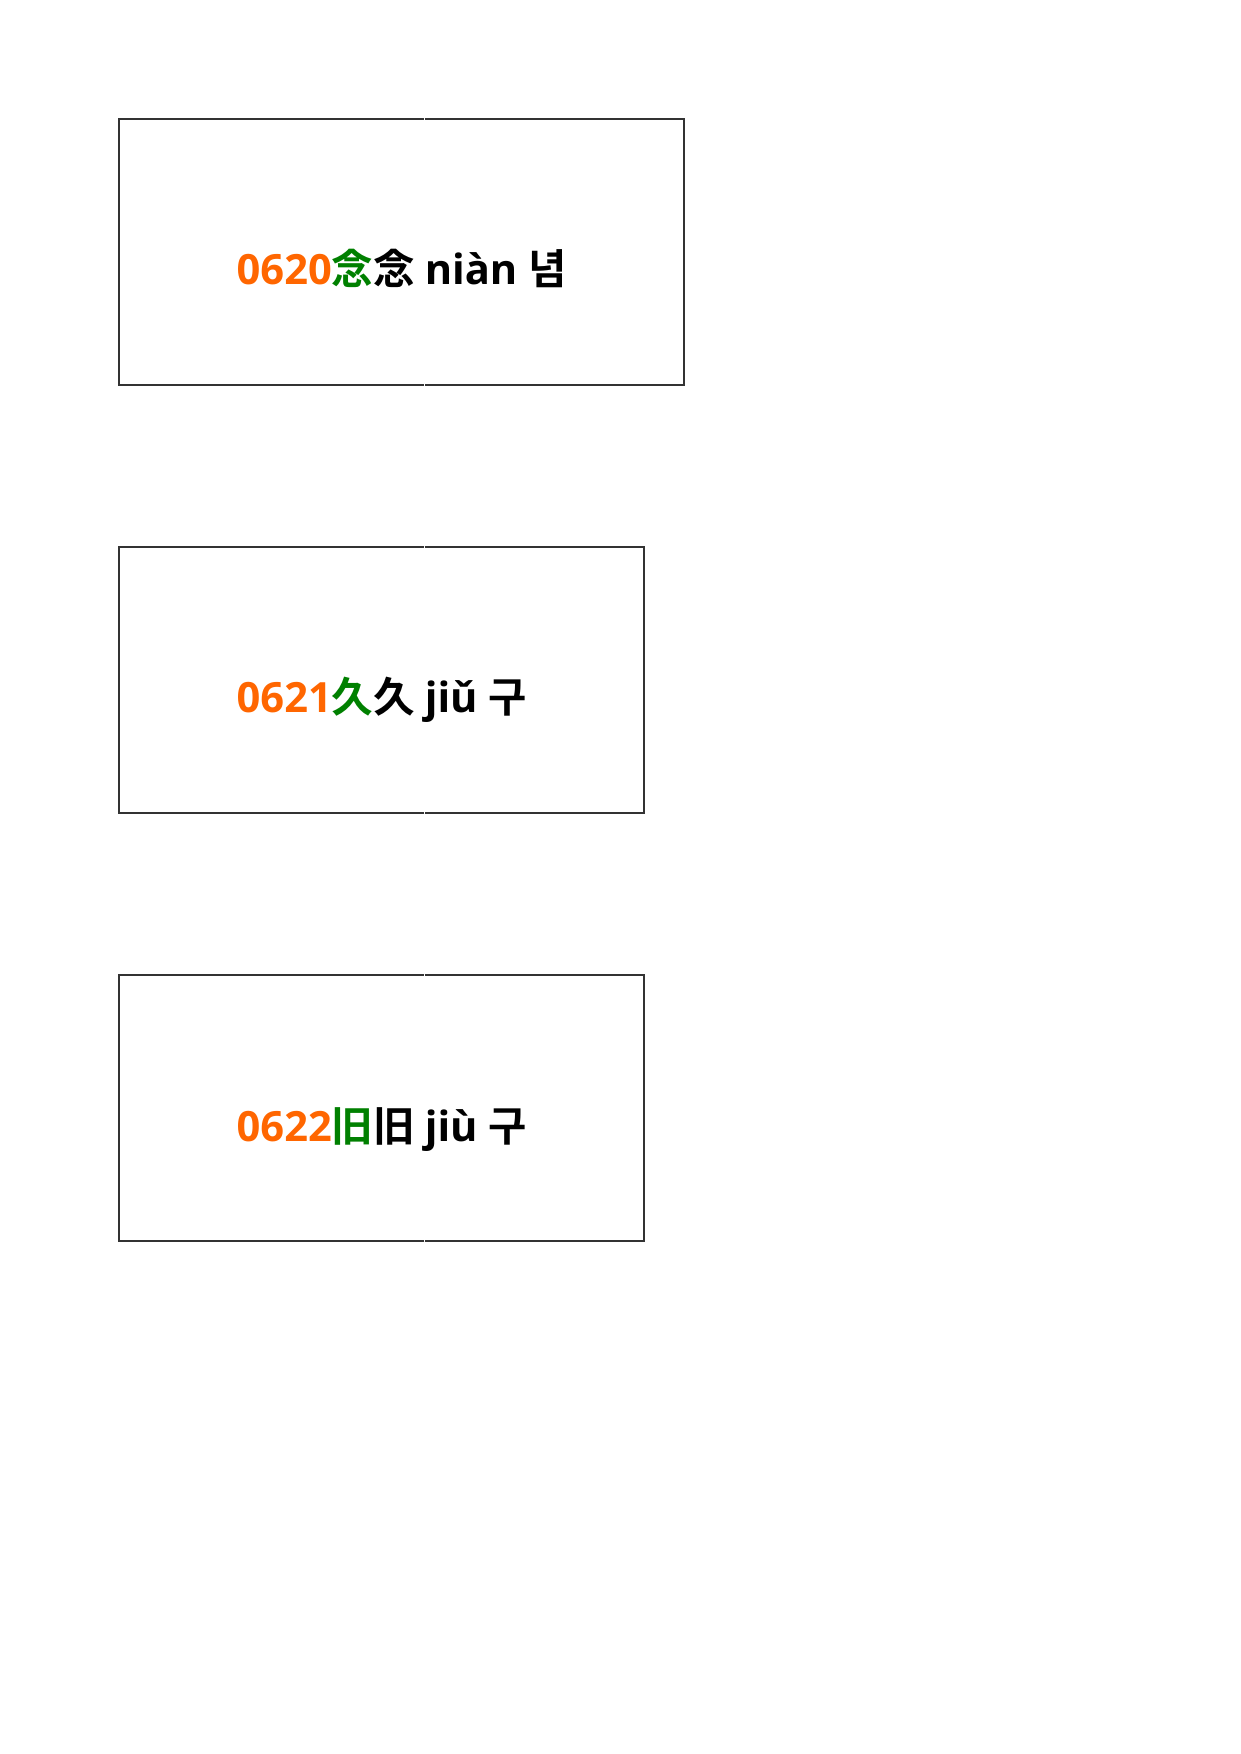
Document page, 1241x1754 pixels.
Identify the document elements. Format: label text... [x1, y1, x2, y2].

text 0620念念 niàn 념 [120, 119, 683, 385]
text 0622旧旧 jiù 구 [120, 975, 643, 1241]
text [645, 974, 1122, 1242]
text [645, 546, 1122, 814]
text [685, 118, 1122, 386]
text 0621久久 jiǔ 구 [120, 547, 643, 813]
